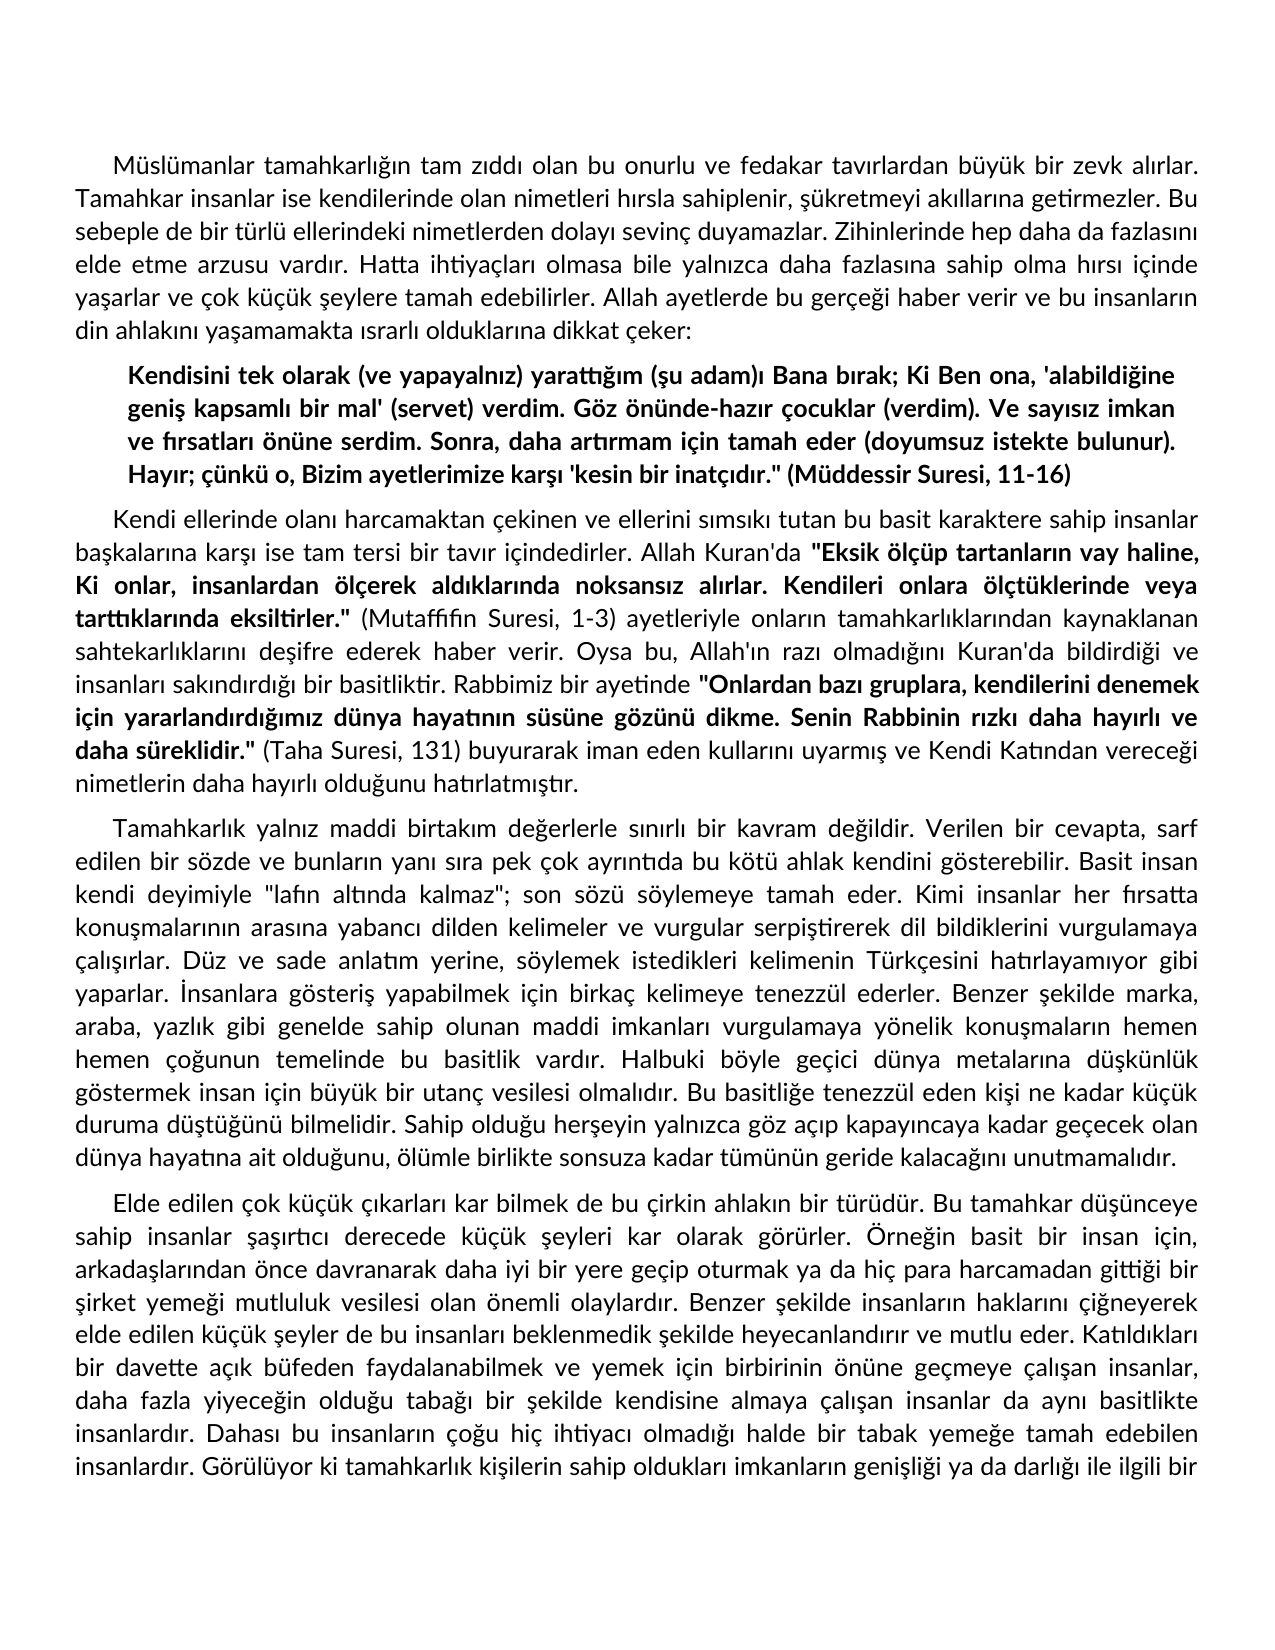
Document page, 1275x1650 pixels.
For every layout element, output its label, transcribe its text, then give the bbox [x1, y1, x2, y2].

text Elde edilen çok küçük çıkarları kar bilmek de bu çirkin ahlakın bir türüdür. Bu tamahkar düşünceye sahip insanlar şaşırtıcı derecede küçük şeyleri kar olarak görürler. Örneğin basit bir insan için, arkadaşlarından önce davranarak daha iyi bir yere geçip oturmak ya da hiç para harcamadan gittiği bir şirket yemeği mutluluk vesilesi olan önemli olaylardır. Benzer şekilde insanların haklarını çiğneyerek elde edilen küçük şeyler de bu insanları beklenmedik şekilde heyecanlandırır ve mutlu eder. Katıldıkları bir davette açık büfeden faydalanabilmek ve yemek için birbirinin önüne geçmeye çalışan insanlar, daha fazla yiyeceğin olduğu tabağı bir şekilde kendisine almaya çalışan insanlar da aynı basitlikte insanlardır. Dahası bu insanların çoğu hiç ihtiyacı olmadığı halde bir tabak yemeğe tamah edebilen insanlardır. Görülüyor ki tamahkarlık kişilerin sahip oldukları imkanların genişliği ya da darlığı ile ilgili bir [75, 1187, 1200, 1481]
text Müslümanlar tamahkarlığın tam zıddı olan bu onurlu ve fedakar tavırlardan büyük bir zevk alırlar. Tamahkar insanlar ise kendilerinde olan nimetleri hırsla sahiplenir, şükretmeyi akıllarına getirmezler. Bu sebeple de bir türlü ellerindeki nimetlerden dolayı sevinç duyamazlar. Zihinlerinde hep daha da fazlasını elde etme arzusu vardır. Hatta ihtiyaçları olmasa bile yalnızca daha fazlasına sahip olma hırsı içinde yaşarlar ve çok küçük şeylere tamah edebilirler. Allah ayetlerde bu gerçeği haber verir ve bu insanların din ahlakını yaşamamakta ısrarlı olduklarına dikkat çeker: [75, 150, 1200, 344]
text Tamahkarlık yalnız maddi birtakım değerlerle sınırlı bir kavram değildir. Verilen bir cevapta, sarf edilen bir sözde ve bunların yanı sıra pek çok ayrıntıda bu kötü ahlak kendini gösterebilir. Basit insan kendi deyimiyle "lafın altında kalmaz"; son sözü söylemeye tamah eder. Kimi insanlar her fırsatta konuşmalarının arasına yabancı dilden kelimeler ve vurgular serpiştirerek dil bildiklerini vurgulamaya çalışırlar. Düz ve sade anlatım yerine, söylemek istedikleri kelimenin Türkçesini hatırlayamıyor gibi yaparlar. İnsanlara gösteriş yapabilmek için birkaç kelimeye tenezzül ederler. Benzer şekilde marka, araba, yazlık gibi genelde sahip olunan maddi imkanları vurgulamaya yönelik konuşmaların hemen hemen çoğunun temelinde bu basitlik vardır. Halbuki böyle geçici dünya metalarına düşkünlük göstermek insan için büyük bir utanç vesilesi olmalıdır. Bu basitliğe tenezzül eden kişi ne kadar küçük duruma düştüğünü bilmelidir. Sahip olduğu herşeyin yalnızca göz açıp kapayıncaya kadar geçecek olan dünya hayatına ait olduğunu, ölümle birlikte sonsuza kadar tümünün geride kalacağını unutmamalıdır. [75, 813, 1200, 1172]
text Kendi ellerinde olanı harcamaktan çekinen ve ellerini sımsıkı tutan bu basit karaktere sahip insanlar başkalarına karşı ise tam tersi bir tavır içindedirler. Allah Kuran'da "Eksik ölçüp tartanların vay haline, Ki onlar, insanlardan ölçerek aldıklarında noksansız alırlar. Kendileri onlara ölçtüklerinde veya tarttıklarında eksiltirler." (Mutaffifin Suresi, 1-3) ayetleriyle onların tamahkarlıklarından kaynaklanan sahtekarlıklarını deşifre ederek haber verir. Oysa bu, Allah'ın razı olmadığını Kuran'da bildirdiği ve insanları sakındırdığı bir basitliktir. Rabbimiz bir ayetinde "Onlardan bazı gruplara, kendilerini denemek için yararlandırdığımız dünya hayatının süsüne gözünü dikme. Senin Rabbinin rızkı daha hayırlı ve daha süreklidir." (Taha Suresi, 131) buyurarak iman eden kullarını uyarmış ve Kendi Katından vereceği nimetlerin daha hayırlı olduğunu hatırlatmıştır. [75, 504, 1200, 797]
text Kendisini tek olarak (ve yapayalnız) yarattığım (şu adam)ı Bana bırak; Ki Ben ona, 'alabildiğine geniş kapsamlı bir mal' (servet) verdim. Göz önünde-hazır çocuklar (verdim). Ve sayısız imkan ve fırsatları önüne serdim. Sonra, daha artırmam için tamah eder (doyumsuz istekte bulunur). Hayır; çünkü o, Bizim ayetlerimize karşı 'kesin bir inatçıdır." (Müddessir Suresi, 11-16) [127, 360, 1177, 489]
